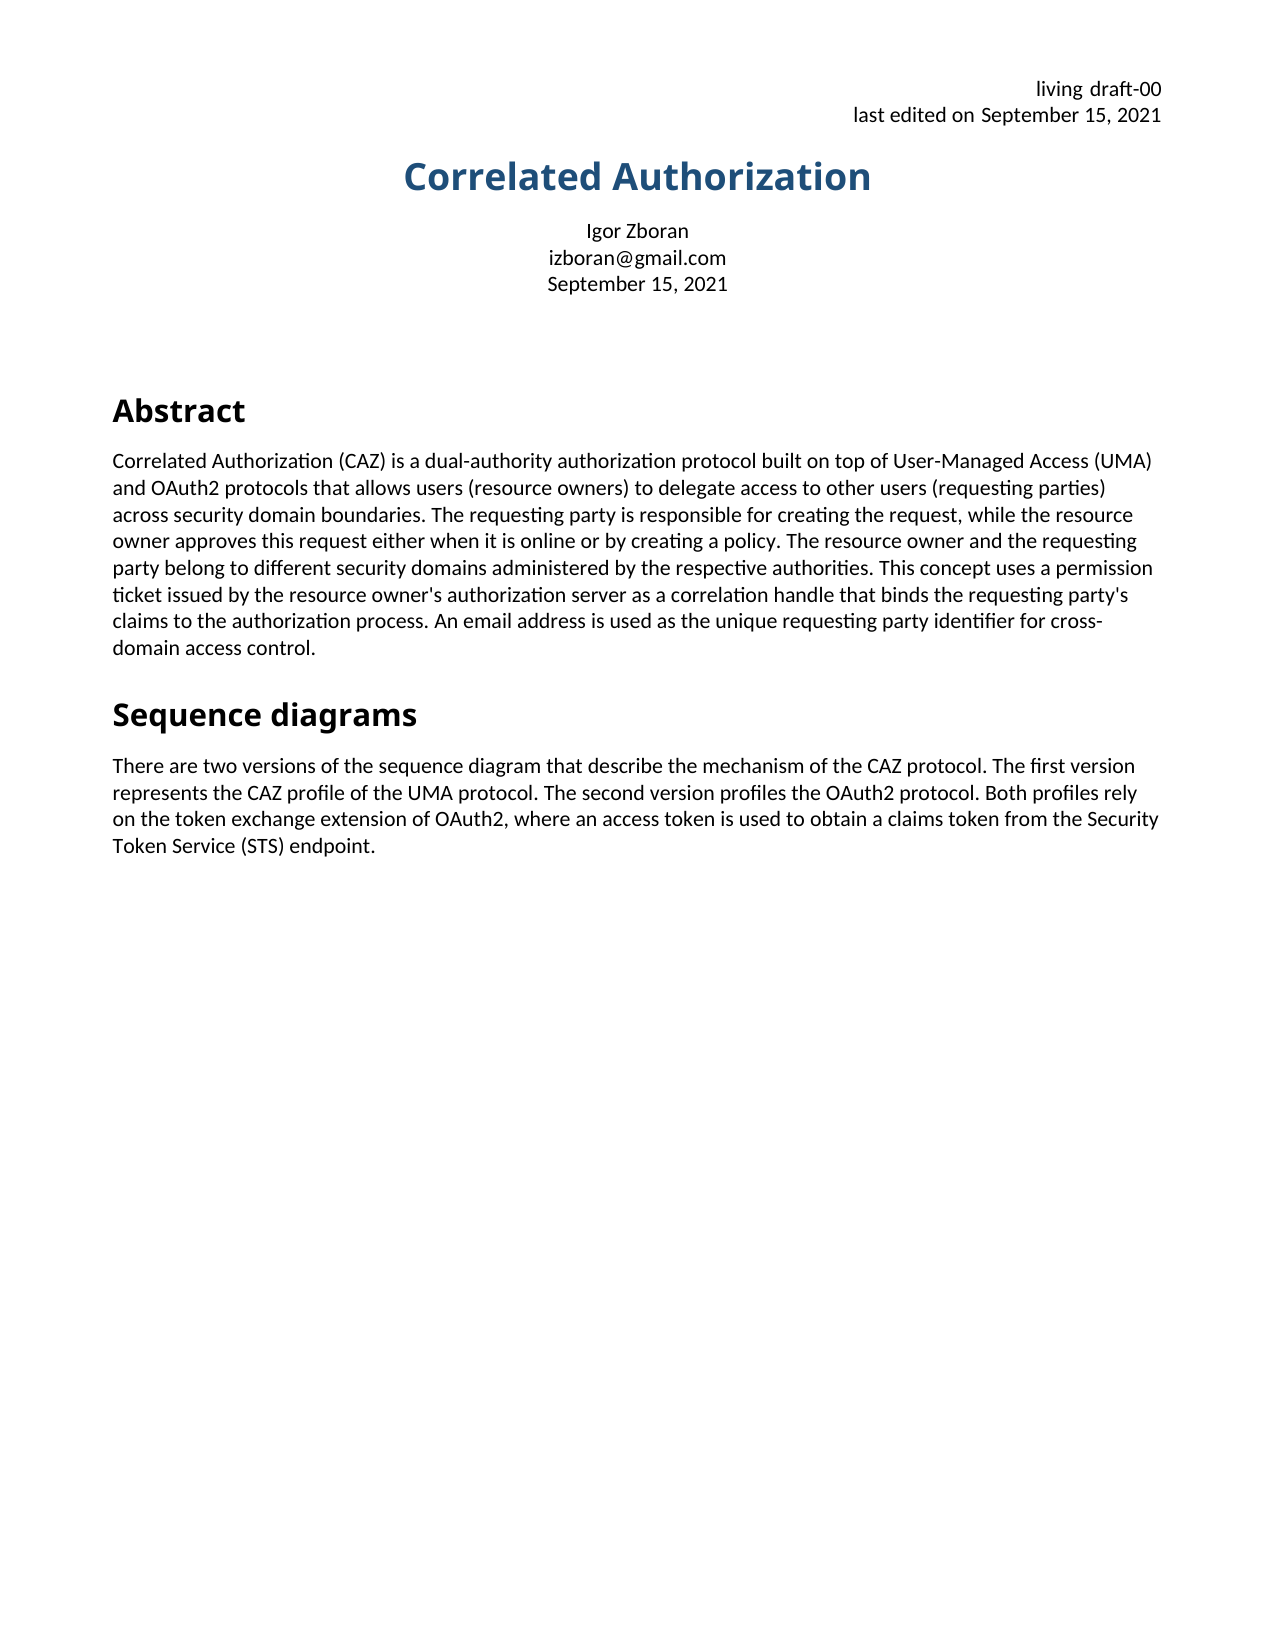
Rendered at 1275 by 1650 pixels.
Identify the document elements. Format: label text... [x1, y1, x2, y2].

text There are two versions of the sequence diagram that describe the mechanism of the CAZ protocol. The first version represents the CAZ profile of the UMA protocol. The second version profiles the OAuth2 protocol. Both profiles rely on the token exchange extension of OAuth2, where an access token is used to obtain a claims token from the Security Token Service (STS) endpoint. [112, 752, 1162, 859]
text Igor Zboran [112, 217, 1162, 244]
text September 15, 2021 [112, 271, 1162, 297]
text Correlated Authorization [112, 150, 1162, 201]
text Abstract [112, 389, 1162, 431]
text Sequence diagrams [112, 693, 1162, 736]
text Correlated Authorization (CAZ) is a dual-authority authorization protocol built on top of User-Managed Access (UMA) and OAuth2 protocols that allows users (resource owners) to delegate access to other users (requesting parties) across security domain boundaries. The requesting party is responsible for creating the request, while the resource owner approves this request either when it is online or by creating a policy. The resource owner and the requesting party belong to different security domains administered by the respective authorities. This concept uses a permission ticket issued by the resource owner's authorization server as a correlation handle that binds the requesting party's claims to the authorization process. An email address is used as the unique requesting party identifier for cross-domain access control. [112, 447, 1162, 661]
text izboran@gmail.com [112, 244, 1162, 271]
